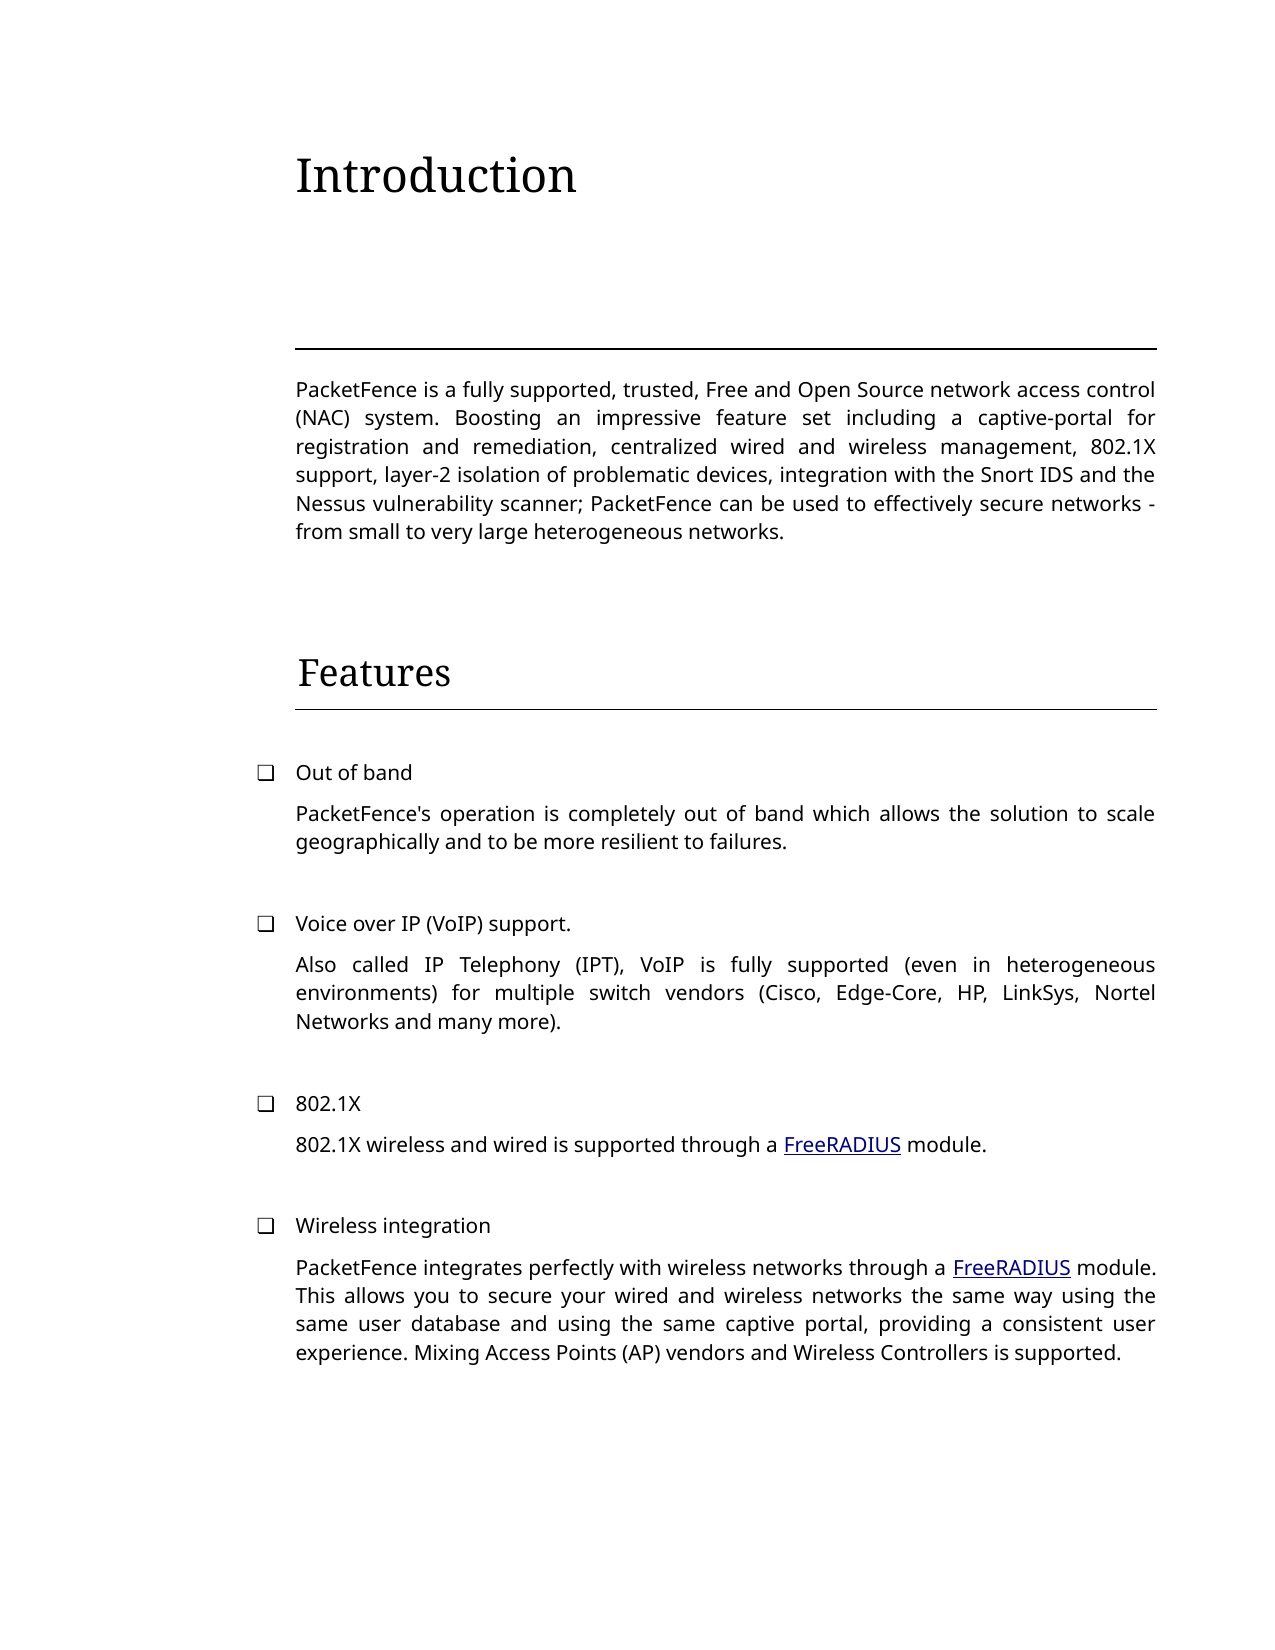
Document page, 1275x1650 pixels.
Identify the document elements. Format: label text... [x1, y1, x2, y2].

list 802.1X wireless and wired is supported through a FreeRADIUS module. [256, 1130, 1157, 1158]
list ❏ Out of band [256, 758, 1157, 786]
list ❏ 802.1X [256, 1089, 1157, 1117]
list PacketFence integrates perfectly with wireless networks through a FreeRADIUS module. This allows you to secure your wired and wireless networks the same way using the same user database and using the same captive portal, providing a consistent user experience. Mixing Access Points (AP) vendors and Wireless Controllers is supported. [256, 1253, 1157, 1366]
list ❏ Voice over IP (VoIP) support. [256, 909, 1157, 938]
list Also called IP Telephony (IPT), VoIP is fully supported (even in heterogeneous environments) for multiple switch vendors (Cisco, Edge-Core, HP, LinkSys, Nortel Networks and many more). [256, 950, 1157, 1035]
list PacketFence's operation is completely out of band which allows the solution to scale geographically and to be more resilient to failures. [256, 799, 1157, 856]
text PacketFence is a fully supported, trusted, Free and Open Source network access control (NAC) system. Boosting an impressive feature set including a captive-portal for registration and remediation, centralized wired and wireless management, 802.1X support, layer-2 isolation of problematic devices, integration with the Snort IDS and the Nessus vulnerability scanner; PacketFence can be used to effectively secure networks - from small to very large heterogeneous networks. [295, 375, 1157, 546]
list ❏ Wireless integration [256, 1212, 1157, 1240]
subtitle Features [295, 646, 1157, 709]
subtitle Introduction [295, 143, 1157, 348]
